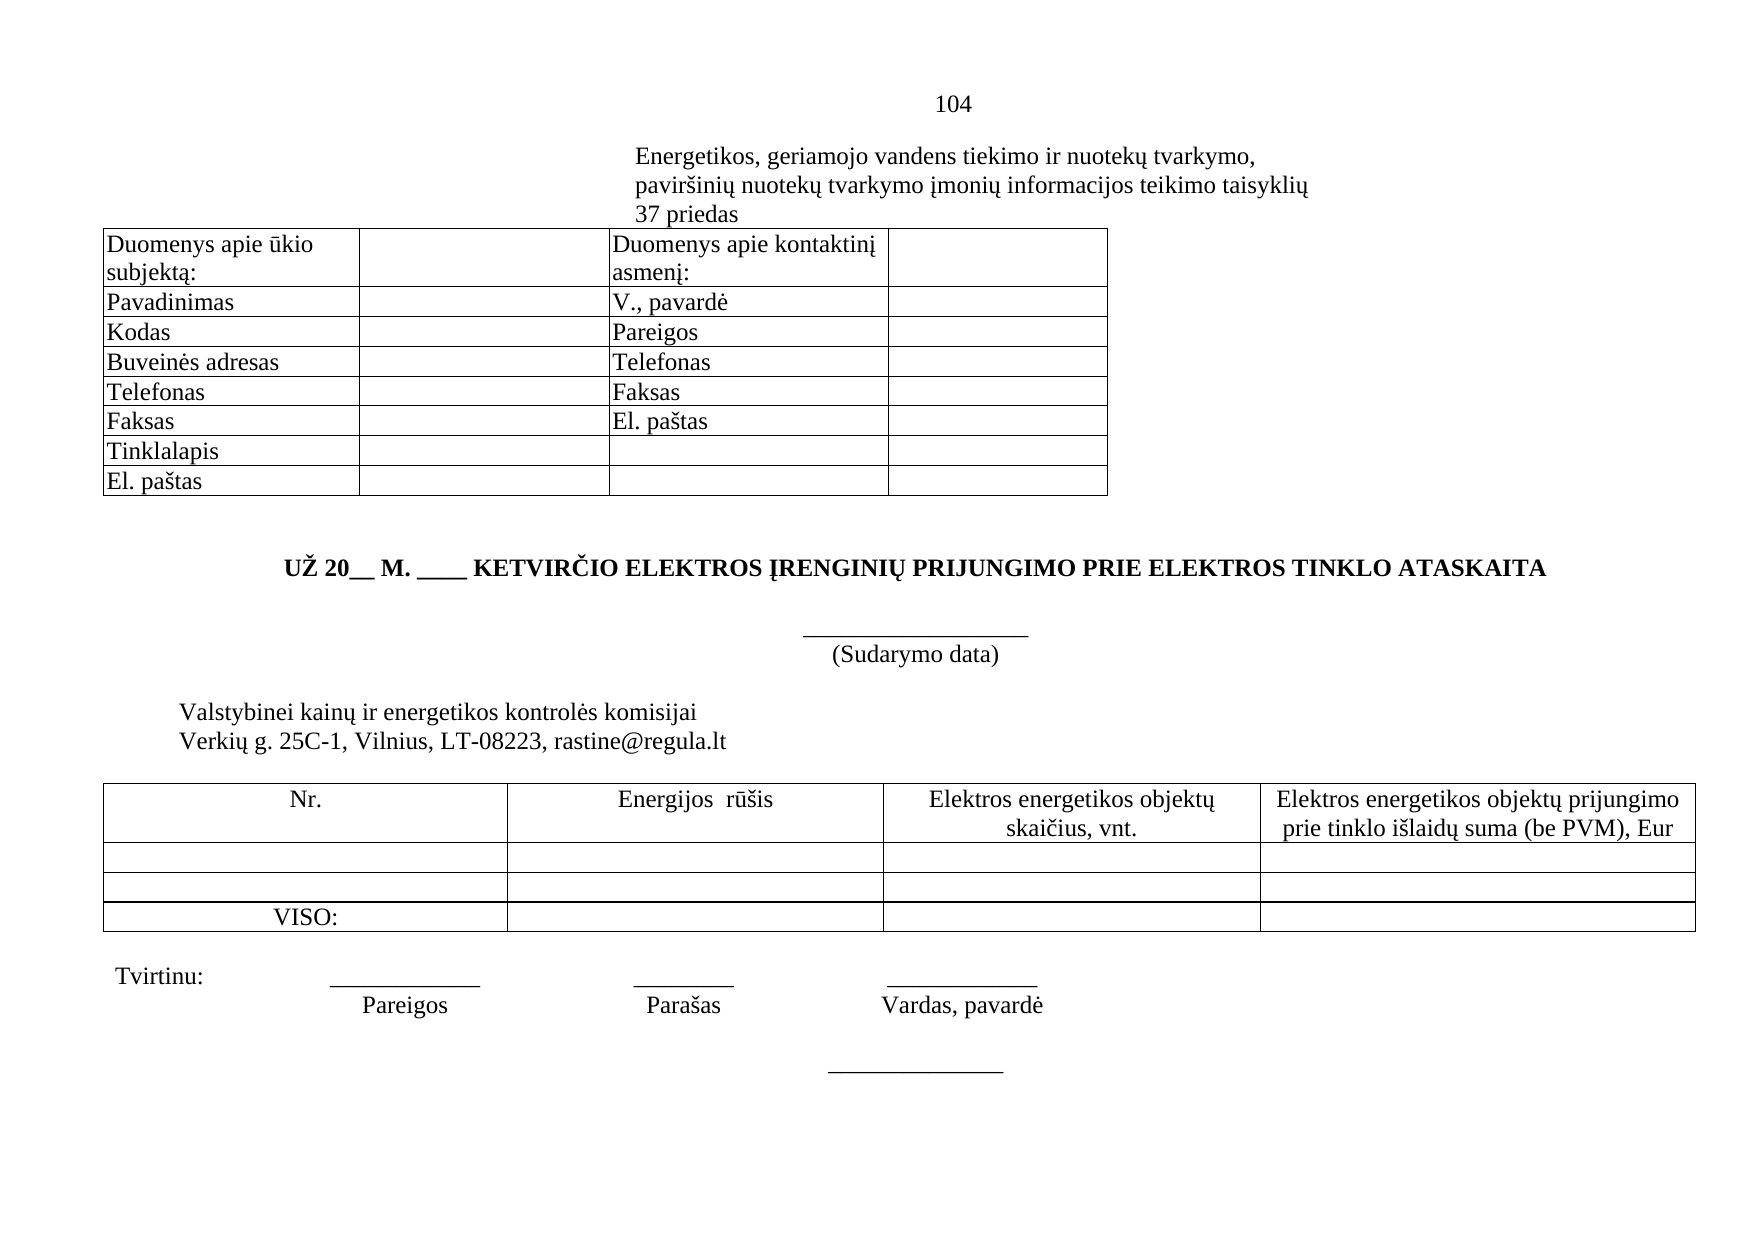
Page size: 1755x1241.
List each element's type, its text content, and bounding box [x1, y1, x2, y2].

table_cell [889, 406, 1107, 435]
table_cell [104, 843, 507, 872]
table_header Elektros energetikos objektų prijungimo prie tinklo išlaidų suma (be PVM), Eur [1261, 784, 1695, 842]
table_header ____________ Pareigos [260, 961, 550, 1018]
text (Sudarymo data) [103, 639, 1728, 668]
table_cell V., pavardė [610, 287, 888, 316]
table_header Tvirtinu: [104, 961, 259, 1018]
table_cell [1261, 843, 1695, 872]
table_cell Telefonas [610, 347, 888, 376]
table_cell [360, 287, 609, 316]
text __________________ [103, 611, 1728, 639]
table_header Energijos rūšis [508, 784, 883, 842]
table_cell Buveinės adresas [104, 347, 359, 376]
table_cell [360, 406, 609, 435]
table_cell [884, 903, 1260, 931]
table_header Nr. [104, 784, 507, 842]
table_header Duomenys apie ūkio subjektą: [104, 229, 359, 286]
table_cell Faksas [610, 377, 888, 405]
table_header ________ Parašas [550, 961, 817, 1018]
text Energetikos, geriamojo vandens tiekimo ir nuotekų tvarkymo, [635, 141, 1728, 170]
table_cell [884, 873, 1260, 901]
table_cell [610, 436, 888, 465]
table_header ____________ Vardas, pavardė [817, 961, 1107, 1018]
table_cell [360, 347, 609, 376]
table_cell [360, 377, 609, 405]
table_cell [508, 843, 883, 872]
table_cell [360, 466, 609, 495]
table_cell Tinklalapis [104, 436, 359, 465]
table_cell El. paštas [610, 406, 888, 435]
table_cell [889, 466, 1107, 495]
table_cell [360, 436, 609, 465]
table_cell [889, 347, 1107, 376]
table_header [889, 229, 1107, 286]
table_cell Kodas [104, 317, 359, 346]
text Valstybinei kainų ir energetikos kontrolės komisijai [103, 697, 1728, 726]
table_cell El. paštas [104, 466, 359, 495]
text Verkių g. 25C-1, Vilnius, LT-08223, rastine@regula.lt [103, 726, 1728, 754]
table_cell [884, 843, 1260, 872]
table_cell [360, 317, 609, 346]
table_cell VISO: [104, 903, 507, 931]
table_cell [610, 466, 888, 495]
text UŽ 20__ M. ____ KETVIRČIO ELEKTROS ĮRENGINIŲ PRIJUNGIMO PRIE ELEKTROS TINKLO ATASKAITA [103, 553, 1728, 582]
table_cell [1261, 873, 1695, 901]
table_cell [889, 377, 1107, 405]
table_cell [1261, 903, 1695, 931]
table_header [360, 229, 609, 286]
table_cell [104, 873, 507, 901]
table_cell [508, 873, 883, 901]
table_cell [508, 903, 883, 931]
table_cell Pareigos [610, 317, 888, 346]
text 37 priedas [635, 199, 1728, 228]
table_cell [889, 436, 1107, 465]
table_cell Pavadinimas [104, 287, 359, 316]
table_cell Faksas [104, 406, 359, 435]
text ______________ [103, 1047, 1728, 1076]
table_cell Telefonas [104, 377, 359, 405]
table_cell [889, 287, 1107, 316]
text paviršinių nuotekų tvarkymo įmonių informacijos teikimo taisyklių [635, 170, 1728, 199]
table_cell [889, 317, 1107, 346]
table_header Duomenys apie kontaktinį asmenį: [610, 229, 888, 286]
table_header Elektros energetikos objektų skaičius, vnt. [884, 784, 1260, 842]
